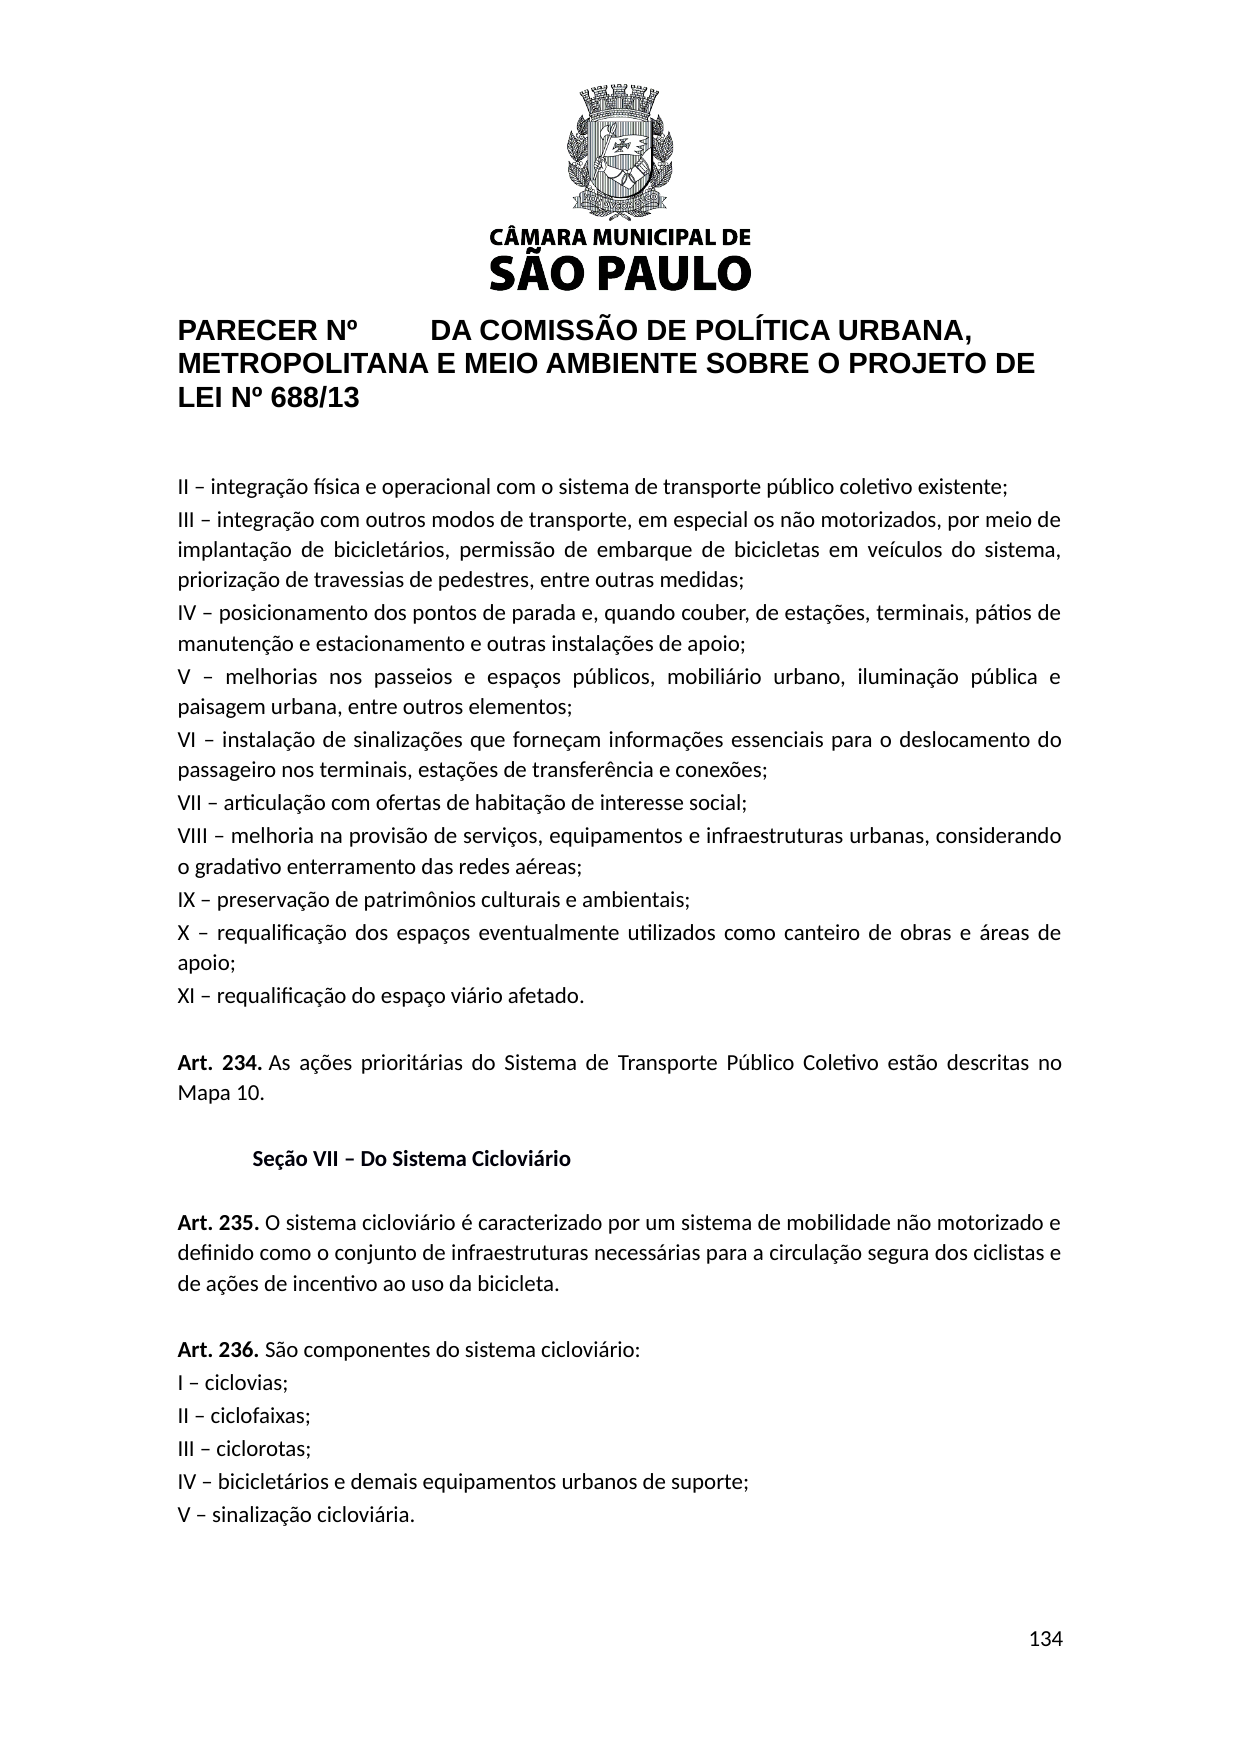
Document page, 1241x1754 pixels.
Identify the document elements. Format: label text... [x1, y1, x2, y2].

text Art. 235. O sistema cicloviário é caracterizado por um sistema de mobilidade não motorizado e definido como o conjunto de infraestruturas necessárias para a circulação segura dos ciclistas e de ações de incentivo ao uso da bicicleta. [177, 1208, 1063, 1297]
text I – ciclovias; [177, 1368, 1063, 1396]
text IV – bicicletários e demais equipamentos urbanos de suporte; [177, 1467, 1063, 1495]
text IV – posicionamento dos pontos de parada e, quando couber, de estações, terminais, pátios de manutenção e estacionamento e outras instalações de apoio; [177, 598, 1063, 657]
text Art. 234. As ações prioritárias do Sistema de Transporte Público Coletivo estão descritas no Mapa 10. [177, 1048, 1063, 1106]
text IX – preservação de patrimônios culturais e ambientais; [177, 885, 1063, 913]
text VII – articulação com ofertas de habitação de interesse social; [177, 788, 1063, 817]
text V – melhorias nos passeios e espaços públicos, mobiliário urbano, iluminação pública e paisagem urbana, entre outros elementos; [177, 662, 1063, 720]
text VI – instalação de sinalizações que forneçam informações essenciais para o deslocamento do passageiro nos terminais, estações de transferência e conexões; [177, 725, 1063, 783]
text II – ciclofaixas; [177, 1401, 1063, 1429]
subtitle Seção VII – Do Sistema Cicloviário [177, 1144, 1063, 1172]
text V – sinalização cicloviária. [177, 1501, 1063, 1528]
text Art. 236. São componentes do sistema cicloviário: [177, 1335, 1063, 1363]
picture [488, 83, 752, 292]
text VIII – melhoria na provisão de serviços, equipamentos e infraestruturas urbanas, considerando o gradativo enterramento das redes aéreas; [177, 822, 1063, 880]
text II – integração física e operacional com o sistema de transporte público coletivo existente; [177, 472, 1063, 500]
text III – ciclorotas; [177, 1434, 1063, 1462]
text X – requalificação dos espaços eventualmente utilizados como canteiro de obras e áreas de apoio; [177, 918, 1063, 976]
text III – integração com outros modos de transporte, em especial os não motorizados, por meio de implantação de bicicletários, permissão de embarque de bicicletas em veículos do sistema, priorização de travessias de pedestres, entre outras medidas; [177, 505, 1063, 593]
text XI – requalificação do espaço viário afetado. [177, 981, 1063, 1009]
